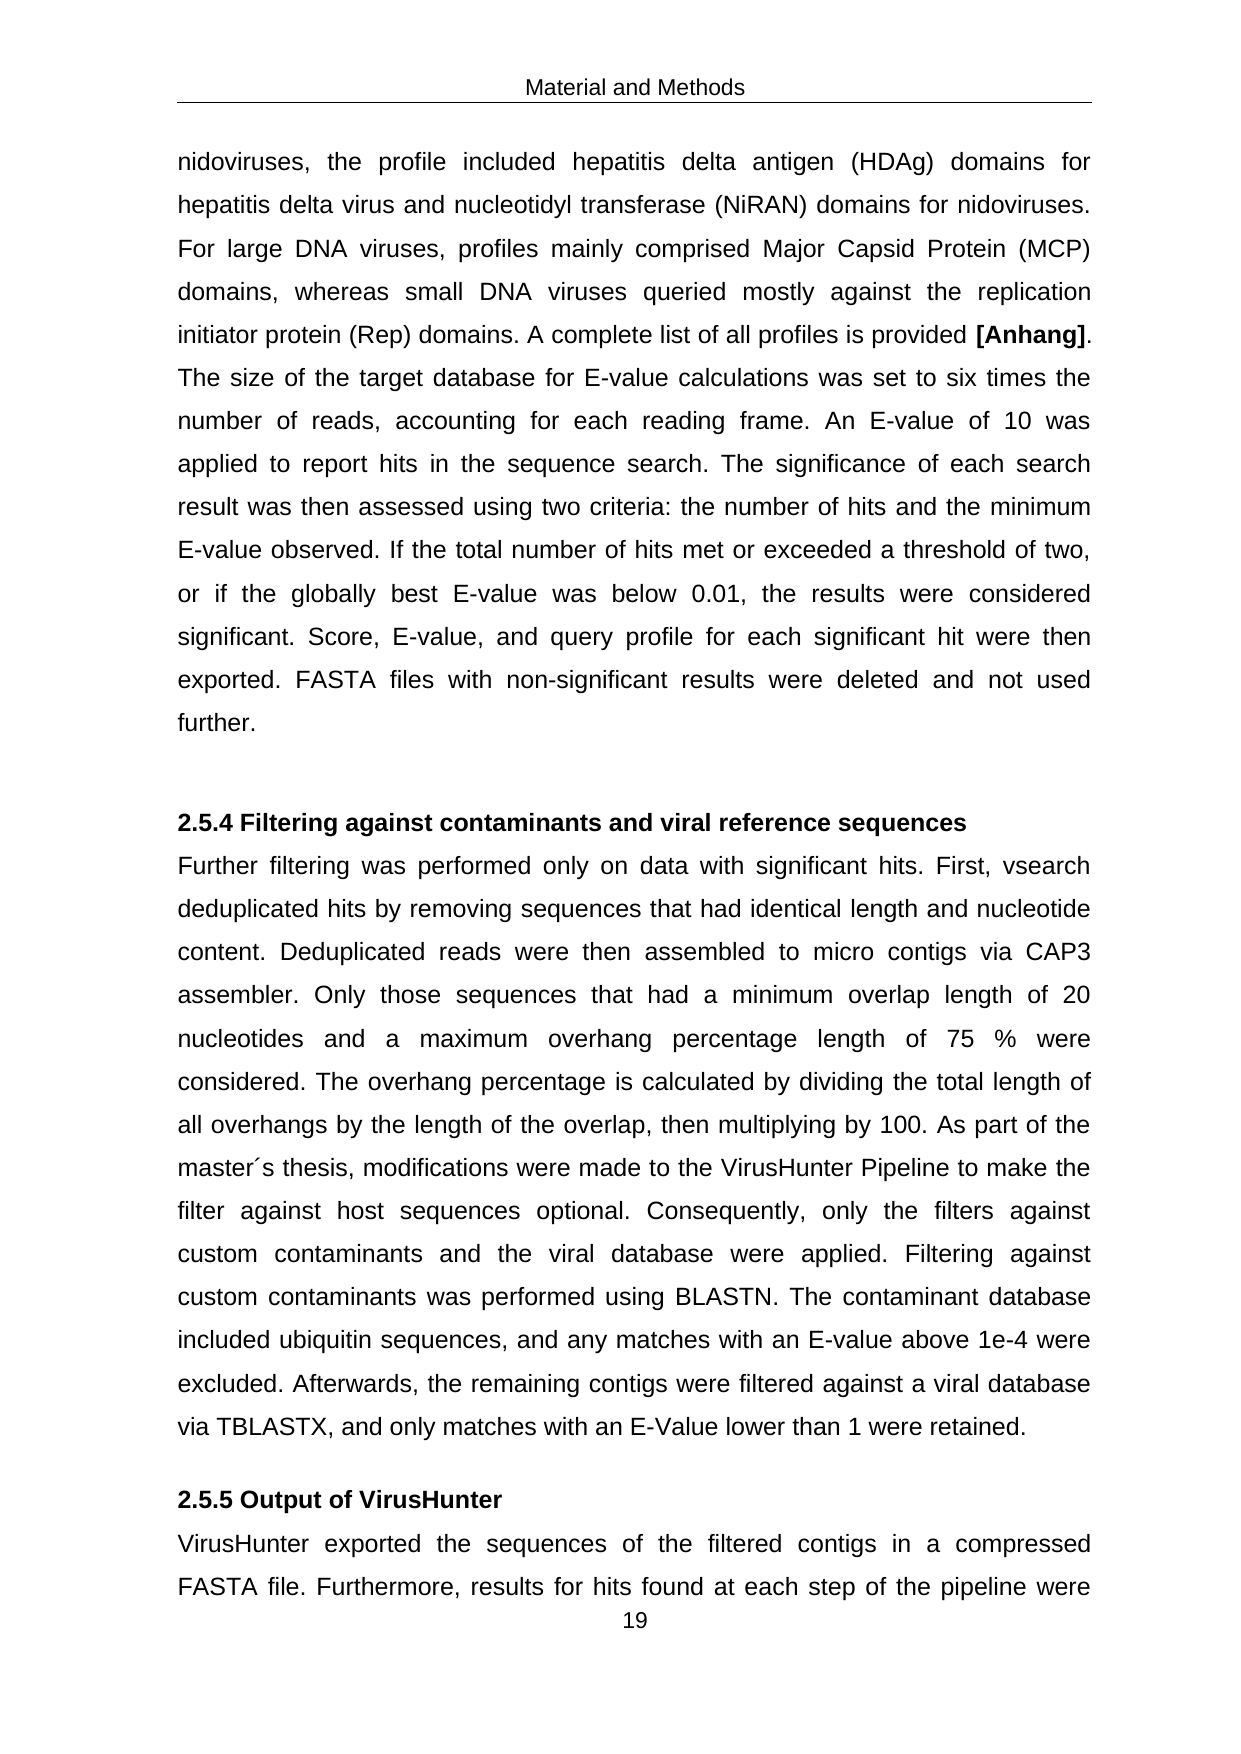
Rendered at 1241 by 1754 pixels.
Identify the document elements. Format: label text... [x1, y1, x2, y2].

text nidoviruses, the profile included hepatitis delta antigen (HDAg) domains for hepatitis delta virus and nucleotidyl transferase (NiRAN) domains for nidoviruses. For large DNA viruses, profiles mainly comprised Major Capsid Protein (MCP) domains, whereas small DNA viruses queried mostly against the replication initiator protein (Rep) domains. A complete list of all profiles is provided [Anhang]. The size of the target database for E-value calculations was set to six times the number of reads, accounting for each reading frame. An E-value of 10 was applied to report hits in the sequence search. The significance of each search result was then assessed using two criteria: the number of hits and the minimum E-value observed. If the total number of hits met or exceeded a threshold of two, or if the globally best E-value was below 0.01, the results were considered significant. Score, E-value, and query profile for each significant hit were then exported. FASTA files with non-significant results were deleted and not used further. [177, 147, 1092, 737]
text Further filtering was performed only on data with significant hits. First, vsearch deduplicated hits by removing sequences that had identical length and nucleotide content. Deduplicated reads were then assembled to micro contigs via CAP3 assembler. Only those sequences that had a minimum overlap length of 20 nucleotides and a maximum overhang percentage length of 75 % were considered. The overhang percentage is calculated by dividing the total length of all overhangs by the length of the overlap, then multiplying by 100. As part of the master´s thesis, modifications were made to the VirusHunter Pipeline to make the filter against host sequences optional. Consequently, only the filters against custom contaminants and the viral database were applied. Filtering against custom contaminants was performed using BLASTN. The contaminant database included ubiquitin sequences, and any matches with an E-value above 1e-4 were excluded. Afterwards, the remaining contigs were filtered against a viral database via TBLASTX, and only matches with an E-Value lower than 1 were retained. [177, 851, 1092, 1441]
subtitle 2.5.4 Filtering against contaminants and viral reference sequences [177, 808, 1092, 837]
subtitle 2.5.5 Output of VirusHunter [177, 1485, 1092, 1514]
text VirusHunter exported the sequences of the filtered contigs in a compressed FASTA file. Furthermore, results for hits found at each step of the pipeline were [177, 1528, 1092, 1600]
